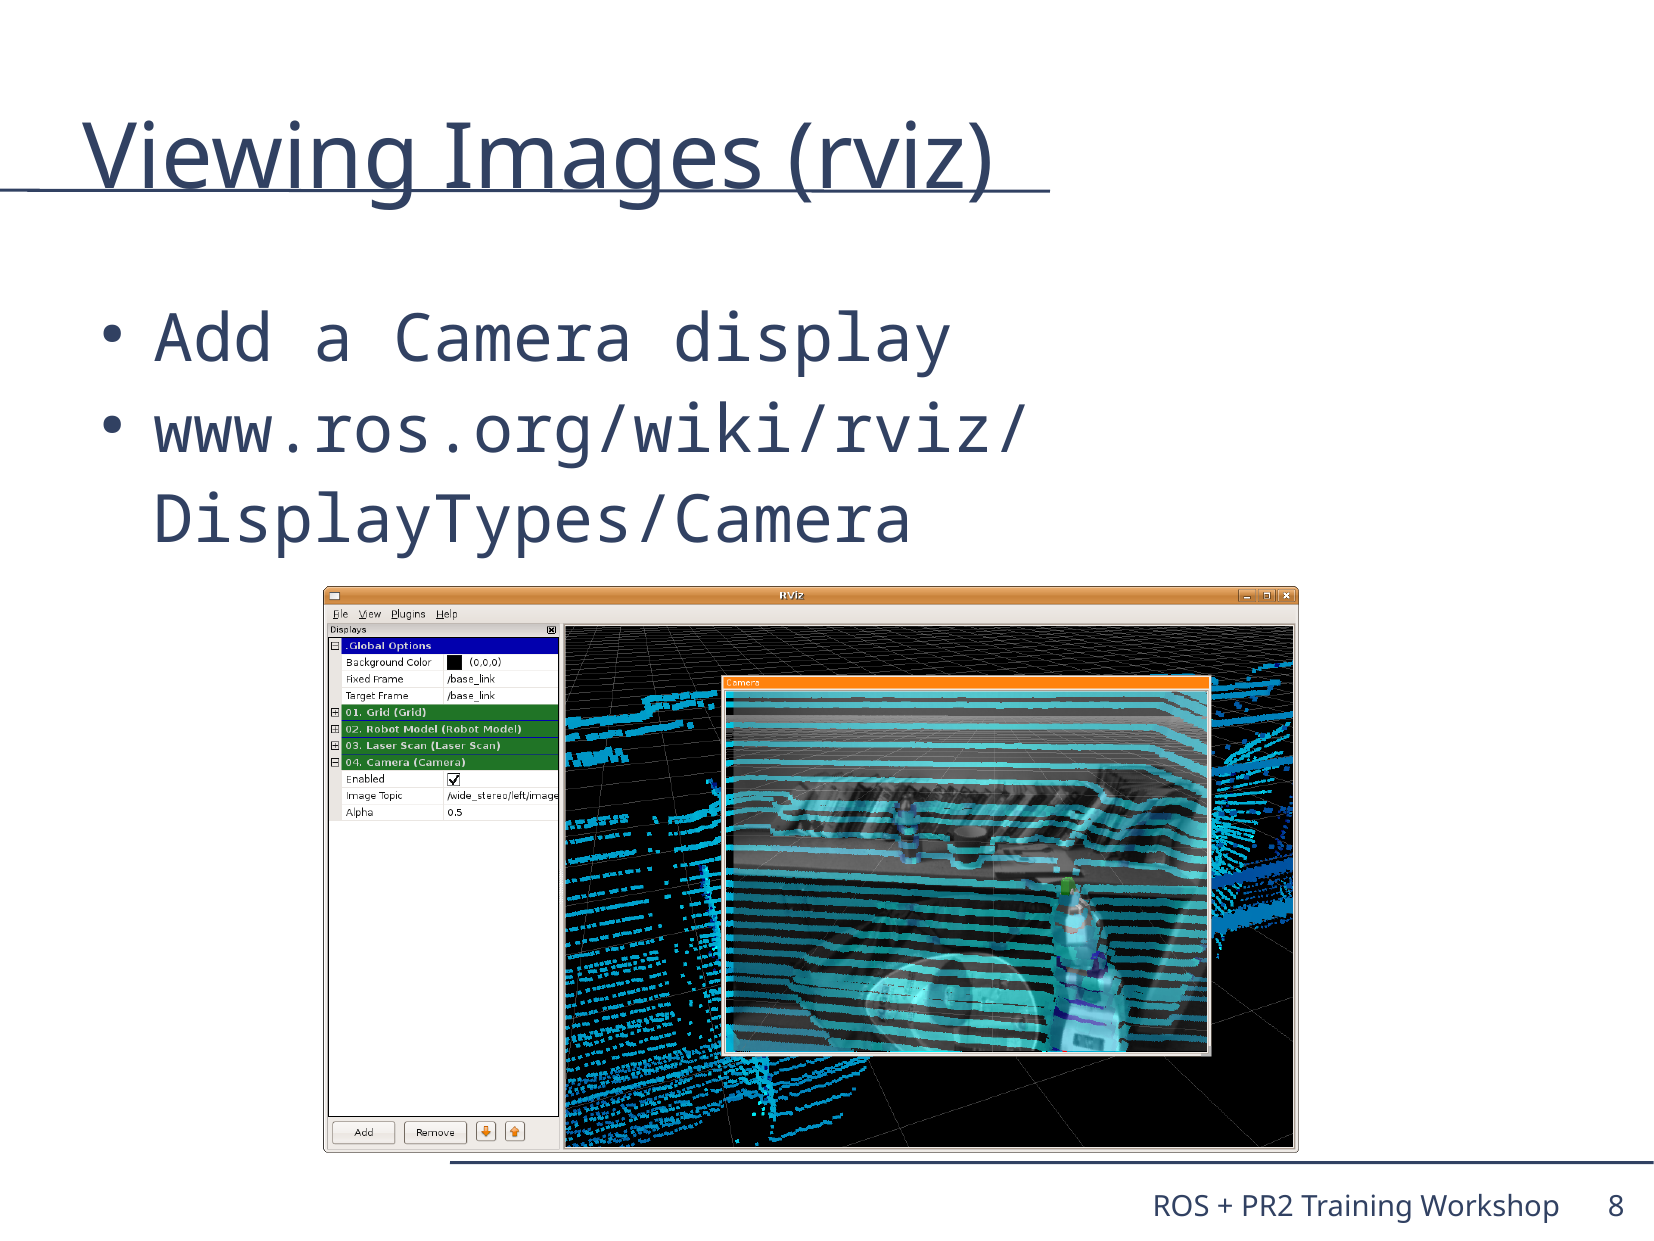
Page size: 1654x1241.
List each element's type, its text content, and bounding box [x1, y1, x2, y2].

title Viewing Images (rviz) [82, 49, 1571, 257]
picture [323, 586, 1299, 1153]
list Add a Camera display www.ros.org/wiki/rviz/DisplayTypes/Camera [82, 290, 1571, 681]
